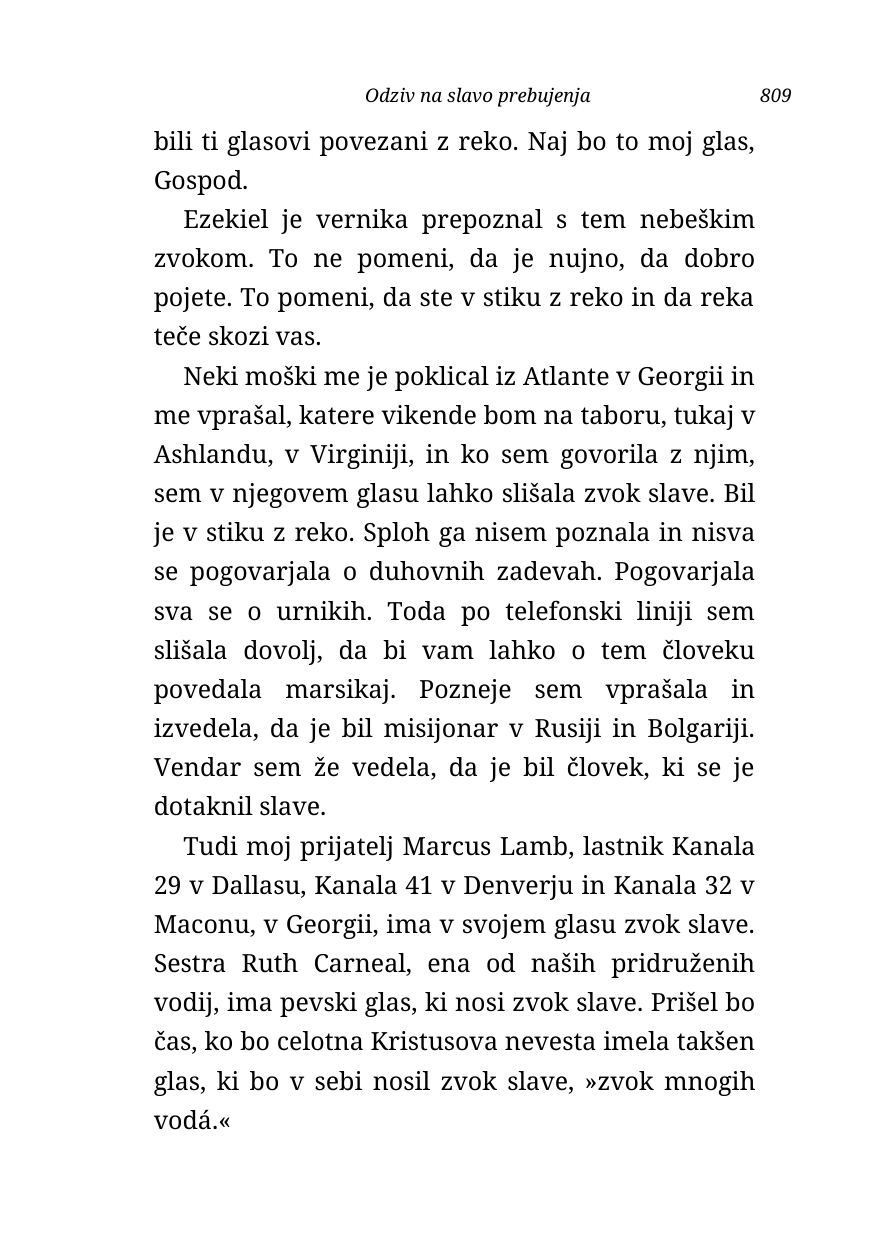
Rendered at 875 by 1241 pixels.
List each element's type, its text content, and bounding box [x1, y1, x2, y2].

text bili ti glasovi povezani z reko. Naj bo to moj glas, Gospod. [153, 123, 756, 196]
text Tudi moj prijatelj Marcus Lamb, lastnik Kanala 29 v Dallasu, Kanala 41 v Denverju in Kanala 32 v Maconu, v Georgii, ima v svojem glasu zvok slave. Sestra Ruth Carneal, ena od naših pridruženih vodij, ima pevski glas, ki nosi zvok slave. Prišel bo čas, ko bo celotna Kristusova nevesta imela takšen glas, ki bo v sebi nosil zvok slave, »zvok mnogih vodá.« [153, 828, 756, 1136]
text Neki moški me je poklical iz Atlante v Georgii in me vprašal, katere vikende bom na taboru, tukaj v Ashlandu, v Virginiji, in ko sem govorila z njim, sem v njegovem glasu lahko slišala zvok slave. Bil je v stiku z reko. Sploh ga nisem poznala in nisva se pogovarjala o duhovnih zadevah. Pogovarjala sva se o urnikih. Toda po telefonski liniji sem slišala dovolj, da bi vam lahko o tem človeku povedala marsikaj. Pozneje sem vprašala in izvedela, da je bil misijonar v Rusiji in Bolgariji. Vendar sem že vedela, da je bil človek, ki se je dotaknil slave. [153, 358, 756, 823]
text Ezekiel je vernika prepoznal s tem nebeškim zvokom. To ne pomeni, da je nujno, da dobro pojete. To pomeni, da ste v stiku z reko in da reka teče skozi vas. [153, 202, 756, 353]
